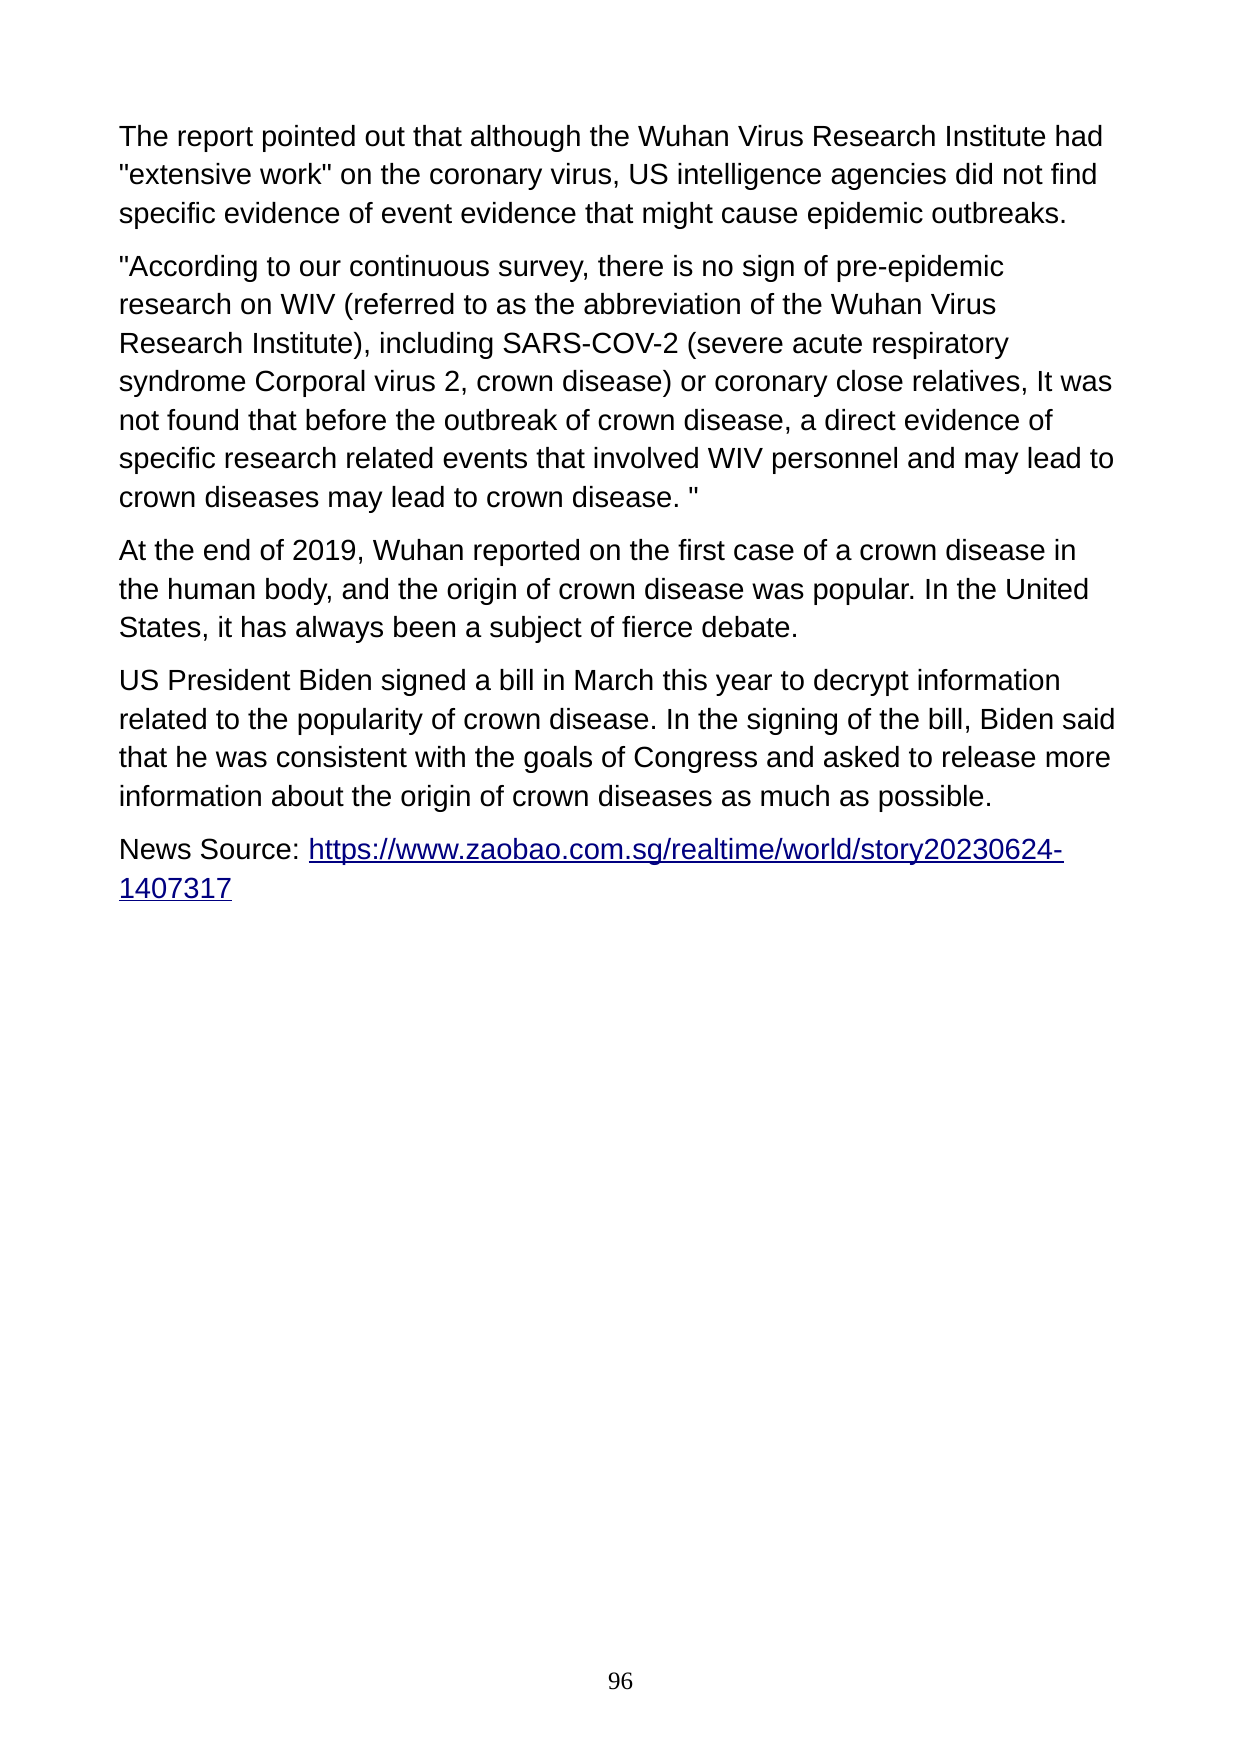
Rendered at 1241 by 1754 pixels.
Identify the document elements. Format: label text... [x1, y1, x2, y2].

text News Source: https://www.zaobao.com.sg/realtime/world/story20230624-1407317 [118, 832, 1122, 904]
text "According to our continuous survey, there is no sign of pre-epidemic research on WIV (referred to as the abbreviation of the Wuhan Virus Research Institute), including SARS-COV-2 (severe acute respiratory syndrome Corporal virus 2, crown disease) or coronary close relatives, It was not found that before the outbreak of crown disease, a direct evidence of specific research related events that involved WIV personnel and may lead to crown diseases may lead to crown disease. " [118, 249, 1122, 513]
text The report pointed out that although the Wuhan Virus Research Institute had "extensive work" on the coronary virus, US intelligence agencies did not find specific evidence of event evidence that might cause epidemic outbreaks. [118, 118, 1122, 229]
text At the end of 2019, Wuhan reported on the first case of a crown disease in the human body, and the origin of crown disease was popular. In the United States, it has always been a subject of fierce debate. [118, 533, 1122, 644]
text US President Biden signed a bill in March this year to decrypt information related to the popularity of crown disease. In the signing of the bill, Biden said that he was consistent with the goals of Congress and asked to release more information about the origin of crown diseases as much as possible. [118, 663, 1122, 812]
